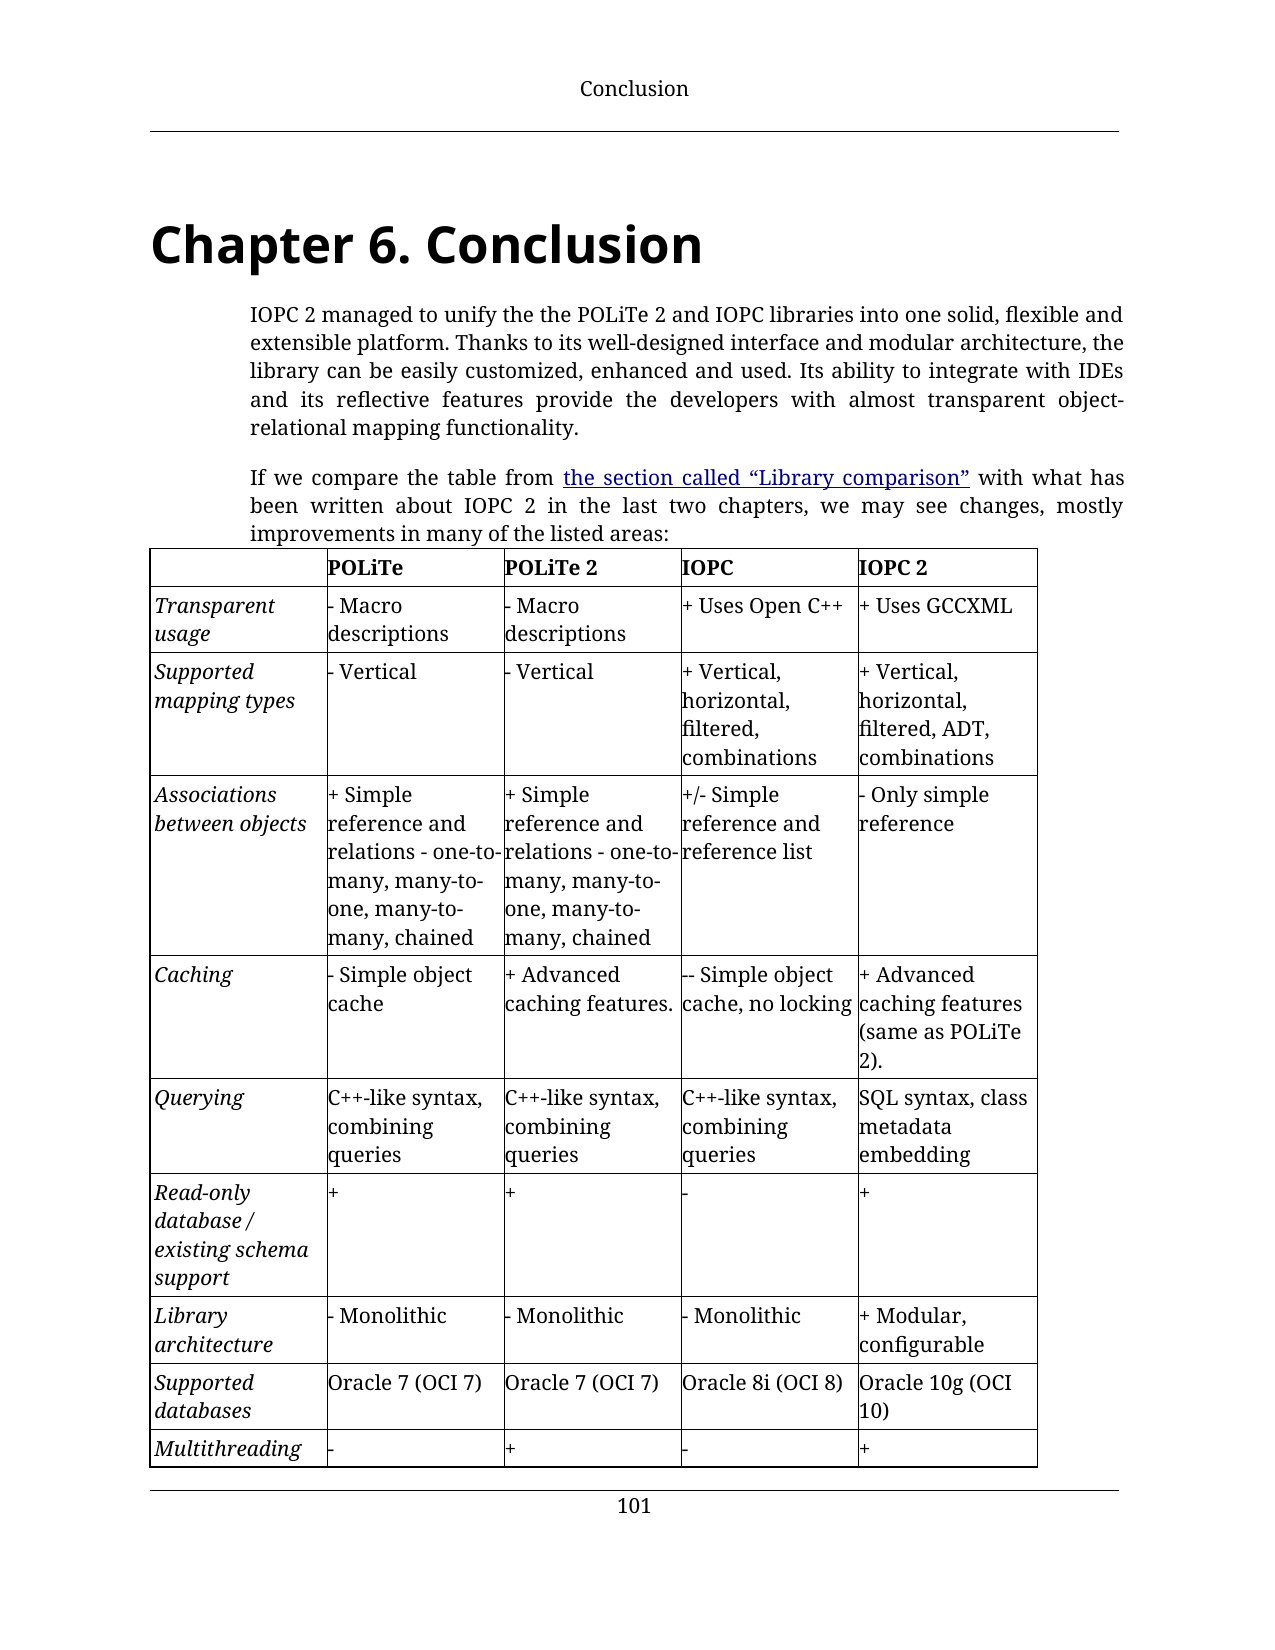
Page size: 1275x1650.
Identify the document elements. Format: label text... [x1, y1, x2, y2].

table_cell - Monolithic [328, 1297, 504, 1362]
table_cell - Only simple reference [859, 776, 1037, 955]
table_cell - Monolithic [682, 1297, 858, 1362]
table_cell Multithreading [151, 1430, 327, 1466]
table_cell + Simple reference and relations - one-to-many, many-to-one, many-to-many, chained [328, 776, 504, 955]
table_cell + [505, 1174, 681, 1296]
table_cell - [328, 1430, 504, 1466]
table_cell - [682, 1430, 858, 1466]
table_cell C++-like syntax, combining queries [682, 1079, 858, 1173]
table_cell Oracle 7 (OCI 7) [505, 1364, 681, 1429]
table_header [151, 549, 327, 586]
table_cell + [505, 1430, 681, 1466]
table_cell - Macro descriptions [328, 587, 504, 652]
table_cell - [682, 1174, 858, 1296]
table_cell - Vertical [505, 653, 681, 775]
table_cell + [859, 1430, 1037, 1466]
table_cell Oracle 8i (OCI 8) [682, 1364, 858, 1429]
table_cell + Advanced caching features. [505, 956, 681, 1078]
table_header IOPC [682, 549, 858, 586]
table_cell Read-only database / existing schema support [151, 1174, 327, 1296]
table_cell + [859, 1174, 1037, 1296]
table_cell + Vertical, horizontal, filtered, combinations [682, 653, 858, 775]
table_cell - Macro descriptions [505, 587, 681, 652]
table_header POLiTe 2 [505, 549, 681, 586]
table_cell + [328, 1174, 504, 1296]
table_cell C++-like syntax, combining queries [505, 1079, 681, 1173]
table_cell + Uses Open C++ [682, 587, 858, 652]
table_cell SQL syntax, class metadata embedding [859, 1079, 1037, 1173]
table_cell Oracle 10g (OCI 10) [859, 1364, 1037, 1429]
table_cell +/- Simple reference and reference list [682, 776, 858, 955]
table_cell C++-like syntax, combining queries [328, 1079, 504, 1173]
table_cell + Uses GCCXML [859, 587, 1037, 652]
table_cell - Simple object cache [328, 956, 504, 1078]
text Chapter 6. Conclusion [150, 209, 1125, 279]
table_cell + Modular, configurable [859, 1297, 1037, 1362]
table_cell -- Simple object cache, no locking [682, 956, 858, 1078]
table_cell Supported databases [151, 1364, 327, 1429]
table_cell Transparent usage [151, 587, 327, 652]
table_cell Associations between objects [151, 776, 327, 955]
table_cell - Monolithic [505, 1297, 681, 1362]
table_header POLiTe [328, 549, 504, 586]
table_cell Querying [151, 1079, 327, 1173]
table_cell - Vertical [328, 653, 504, 775]
table_cell Supported mapping types [151, 653, 327, 775]
text IOPC 2 managed to unify the the POLiTe 2 and IOPC libraries into one solid, flexible and extensible platform. Thanks to its well-designed interface and modular architecture, the library can be easily customized, enhanced and used. Its ability to integrate with IDEs and its reflective features provide the developers with almost transparent object-relational mapping functionality. [250, 300, 1125, 442]
text If we compare the table from the section called “Library comparison” with what has been written about IOPC 2 in the last two chapters, we may see changes, mostly improvements in many of the listed areas: [250, 463, 1125, 548]
table_cell Caching [151, 956, 327, 1078]
table_cell Oracle 7 (OCI 7) [328, 1364, 504, 1429]
table_cell Library architecture [151, 1297, 327, 1362]
table_cell + Vertical, horizontal, filtered, ADT, combinations [859, 653, 1037, 775]
table_cell + Simple reference and relations - one-to-many, many-to-one, many-to-many, chained [505, 776, 681, 955]
table_header IOPC 2 [859, 549, 1037, 586]
table_cell + Advanced caching features (same as POLiTe 2). [859, 956, 1037, 1078]
